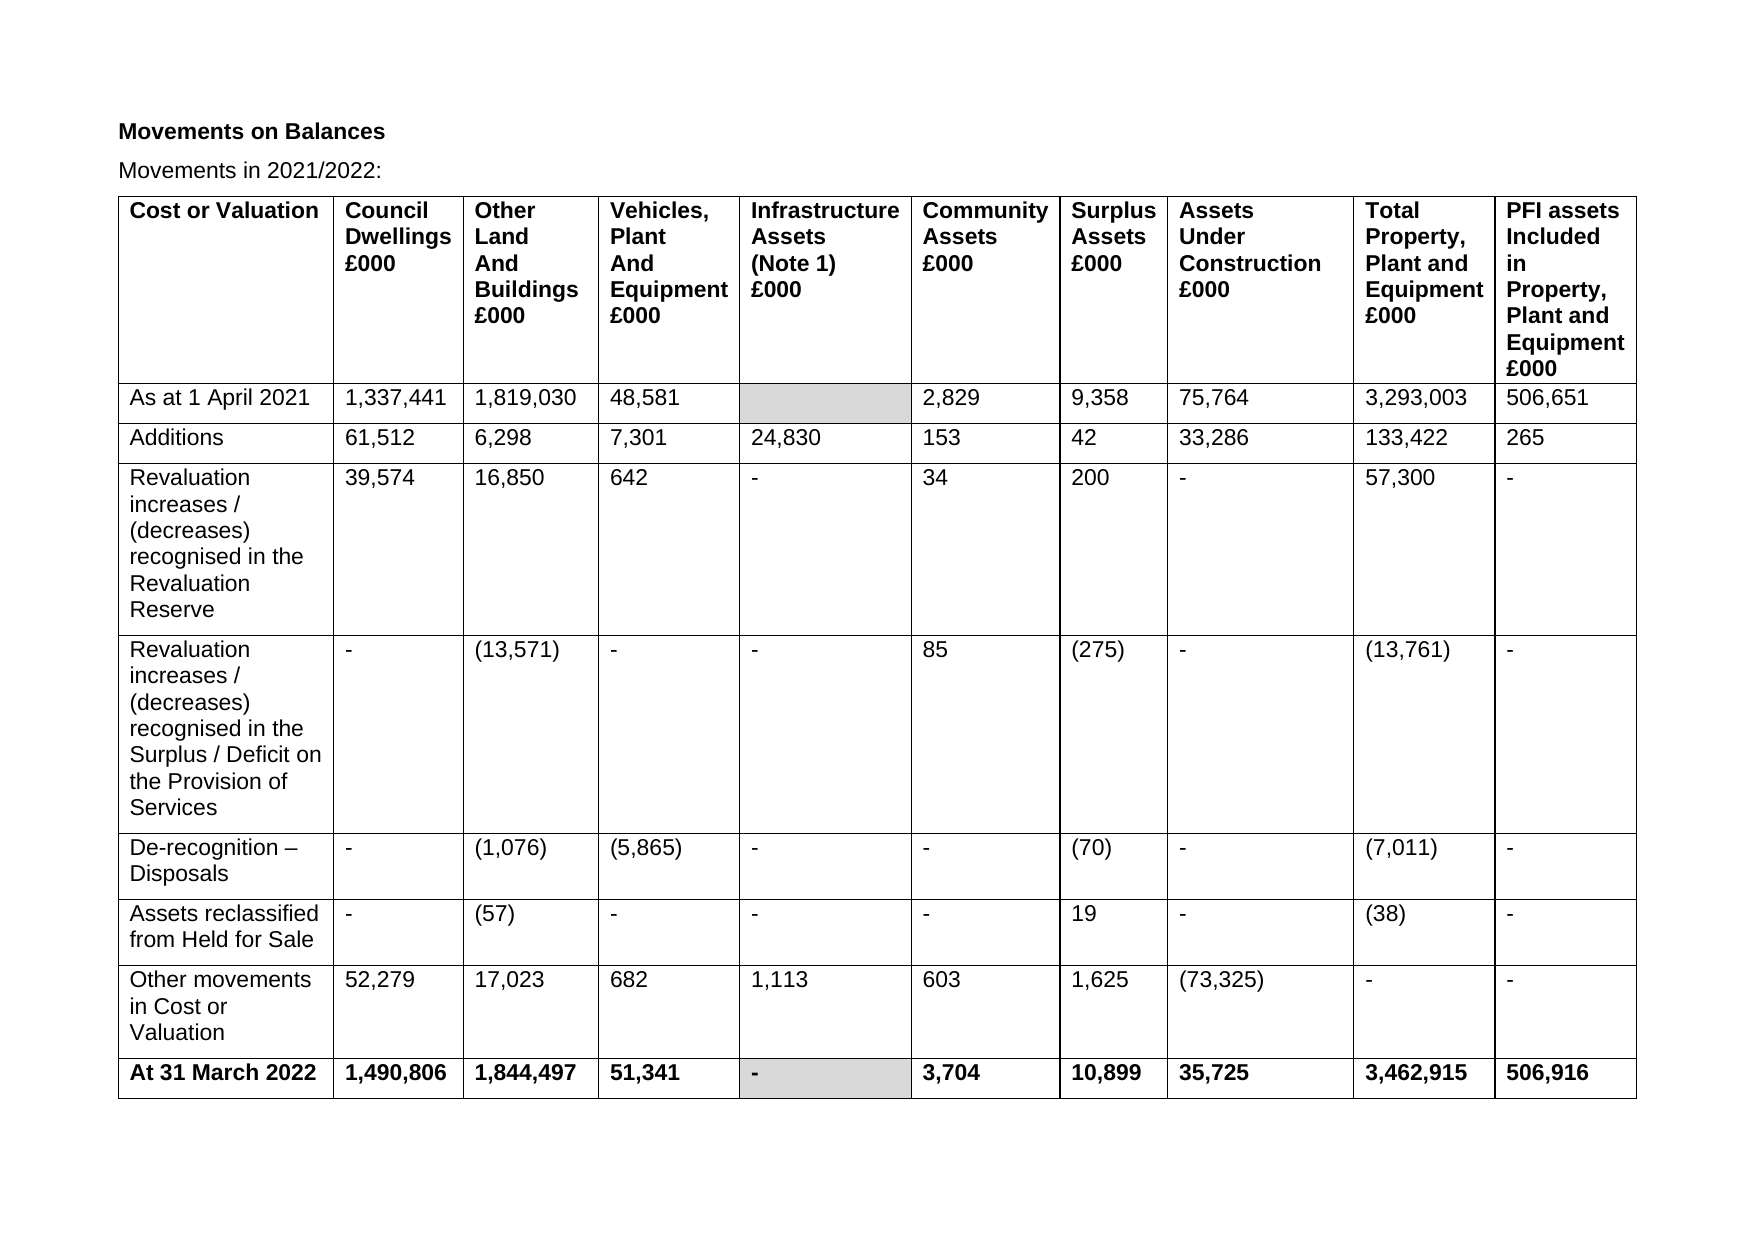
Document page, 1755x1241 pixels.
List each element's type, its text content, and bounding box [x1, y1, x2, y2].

table_cell (70) [1061, 834, 1167, 899]
table_cell - [1496, 966, 1636, 1058]
text Movements on Balances [118, 118, 1636, 144]
table_cell - [740, 1059, 911, 1098]
table_cell Other movements in Cost or Valuation [119, 966, 333, 1058]
table_cell (1,076) [464, 834, 598, 899]
table_cell - [740, 636, 911, 833]
table_cell Revaluation increases / (decreases) recognised in the Surplus / Deficit on the Provision of Services [119, 636, 333, 833]
table_cell Additions [119, 424, 333, 463]
table_cell 17,023 [464, 966, 598, 1058]
table_cell (38) [1354, 900, 1494, 965]
table_cell 10,899 [1061, 1059, 1167, 1098]
table_cell - [599, 636, 739, 833]
table_cell - [1496, 900, 1636, 965]
table_header Cost or Valuation [119, 197, 333, 383]
table_cell - [334, 900, 463, 965]
table_cell (7,011) [1354, 834, 1494, 899]
table_cell 61,512 [334, 424, 463, 463]
table_header Surplus Assets £000 [1061, 197, 1167, 383]
table_cell - [740, 900, 911, 965]
table_cell 39,574 [334, 464, 463, 635]
table_cell - [1496, 636, 1636, 833]
table_cell Revaluation increases / (decreases) recognised in the Revaluation Reserve [119, 464, 333, 635]
table_cell - [334, 636, 463, 833]
table_cell (5,865) [599, 834, 739, 899]
table_cell [740, 384, 911, 423]
table_cell 1,490,806 [334, 1059, 463, 1098]
table_cell 34 [912, 464, 1059, 635]
table_cell 52,279 [334, 966, 463, 1058]
table_cell 9,358 [1061, 384, 1167, 423]
table_cell - [599, 900, 739, 965]
table_cell 642 [599, 464, 739, 635]
table_header Total Property, Plant and Equipment £000 [1354, 197, 1494, 383]
table_cell 3,293,003 [1354, 384, 1494, 423]
table_cell 3,462,915 [1354, 1059, 1494, 1098]
table_cell 1,819,030 [464, 384, 598, 423]
table_cell - [1168, 464, 1353, 635]
table_cell 33,286 [1168, 424, 1353, 463]
table_cell 75,764 [1168, 384, 1353, 423]
table_header PFI assets Included in Property, Plant and Equipment £000 [1496, 197, 1636, 383]
table_cell 2,829 [912, 384, 1059, 423]
table_cell 133,422 [1354, 424, 1494, 463]
table_cell 1,337,441 [334, 384, 463, 423]
table_cell 506,651 [1496, 384, 1636, 423]
table_cell 265 [1496, 424, 1636, 463]
table_cell 6,298 [464, 424, 598, 463]
table_cell - [1354, 966, 1494, 1058]
table_cell 19 [1061, 900, 1167, 965]
table_cell 48,581 [599, 384, 739, 423]
table_cell - [1168, 834, 1353, 899]
table_cell - [1496, 834, 1636, 899]
table_cell 506,916 [1496, 1059, 1636, 1098]
table_cell 1,113 [740, 966, 911, 1058]
table_cell De-recognition – Disposals [119, 834, 333, 899]
table_cell (275) [1061, 636, 1167, 833]
table_cell (73,325) [1168, 966, 1353, 1058]
table_cell (13,571) [464, 636, 598, 833]
table_cell 16,850 [464, 464, 598, 635]
table_cell 35,725 [1168, 1059, 1353, 1098]
table_header Assets Under Construction £000 [1168, 197, 1353, 383]
table_cell 24,830 [740, 424, 911, 463]
table_cell (57) [464, 900, 598, 965]
table_header Other Land And Buildings £000 [464, 197, 598, 383]
table_cell - [1168, 636, 1353, 833]
table_cell As at 1 April 2021 [119, 384, 333, 423]
table_cell - [1496, 464, 1636, 635]
table_cell - [740, 464, 911, 635]
table_cell (13,761) [1354, 636, 1494, 833]
table_cell 57,300 [1354, 464, 1494, 635]
table_header Infrastructure Assets (Note 1) £000 [740, 197, 911, 383]
table_cell - [740, 834, 911, 899]
table_header Council Dwellings £000 [334, 197, 463, 383]
table_cell 682 [599, 966, 739, 1058]
table_cell 603 [912, 966, 1059, 1058]
table_cell 3,704 [912, 1059, 1059, 1098]
table_cell At 31 March 2022 [119, 1059, 333, 1098]
table_header Vehicles, Plant And Equipment £000 [599, 197, 739, 383]
text Movements in 2021/2022: [118, 157, 1636, 183]
table_cell - [334, 834, 463, 899]
table_cell - [1168, 900, 1353, 965]
table_cell 42 [1061, 424, 1167, 463]
table_cell 7,301 [599, 424, 739, 463]
table_cell 51,341 [599, 1059, 739, 1098]
table_cell Assets reclassified from Held for Sale [119, 900, 333, 965]
table_header Community Assets £000 [912, 197, 1059, 383]
table_cell - [912, 834, 1059, 899]
table_cell 85 [912, 636, 1059, 833]
table_cell 153 [912, 424, 1059, 463]
table_cell - [912, 900, 1059, 965]
table_cell 1,844,497 [464, 1059, 598, 1098]
table_cell 1,625 [1061, 966, 1167, 1058]
table_cell 200 [1061, 464, 1167, 635]
